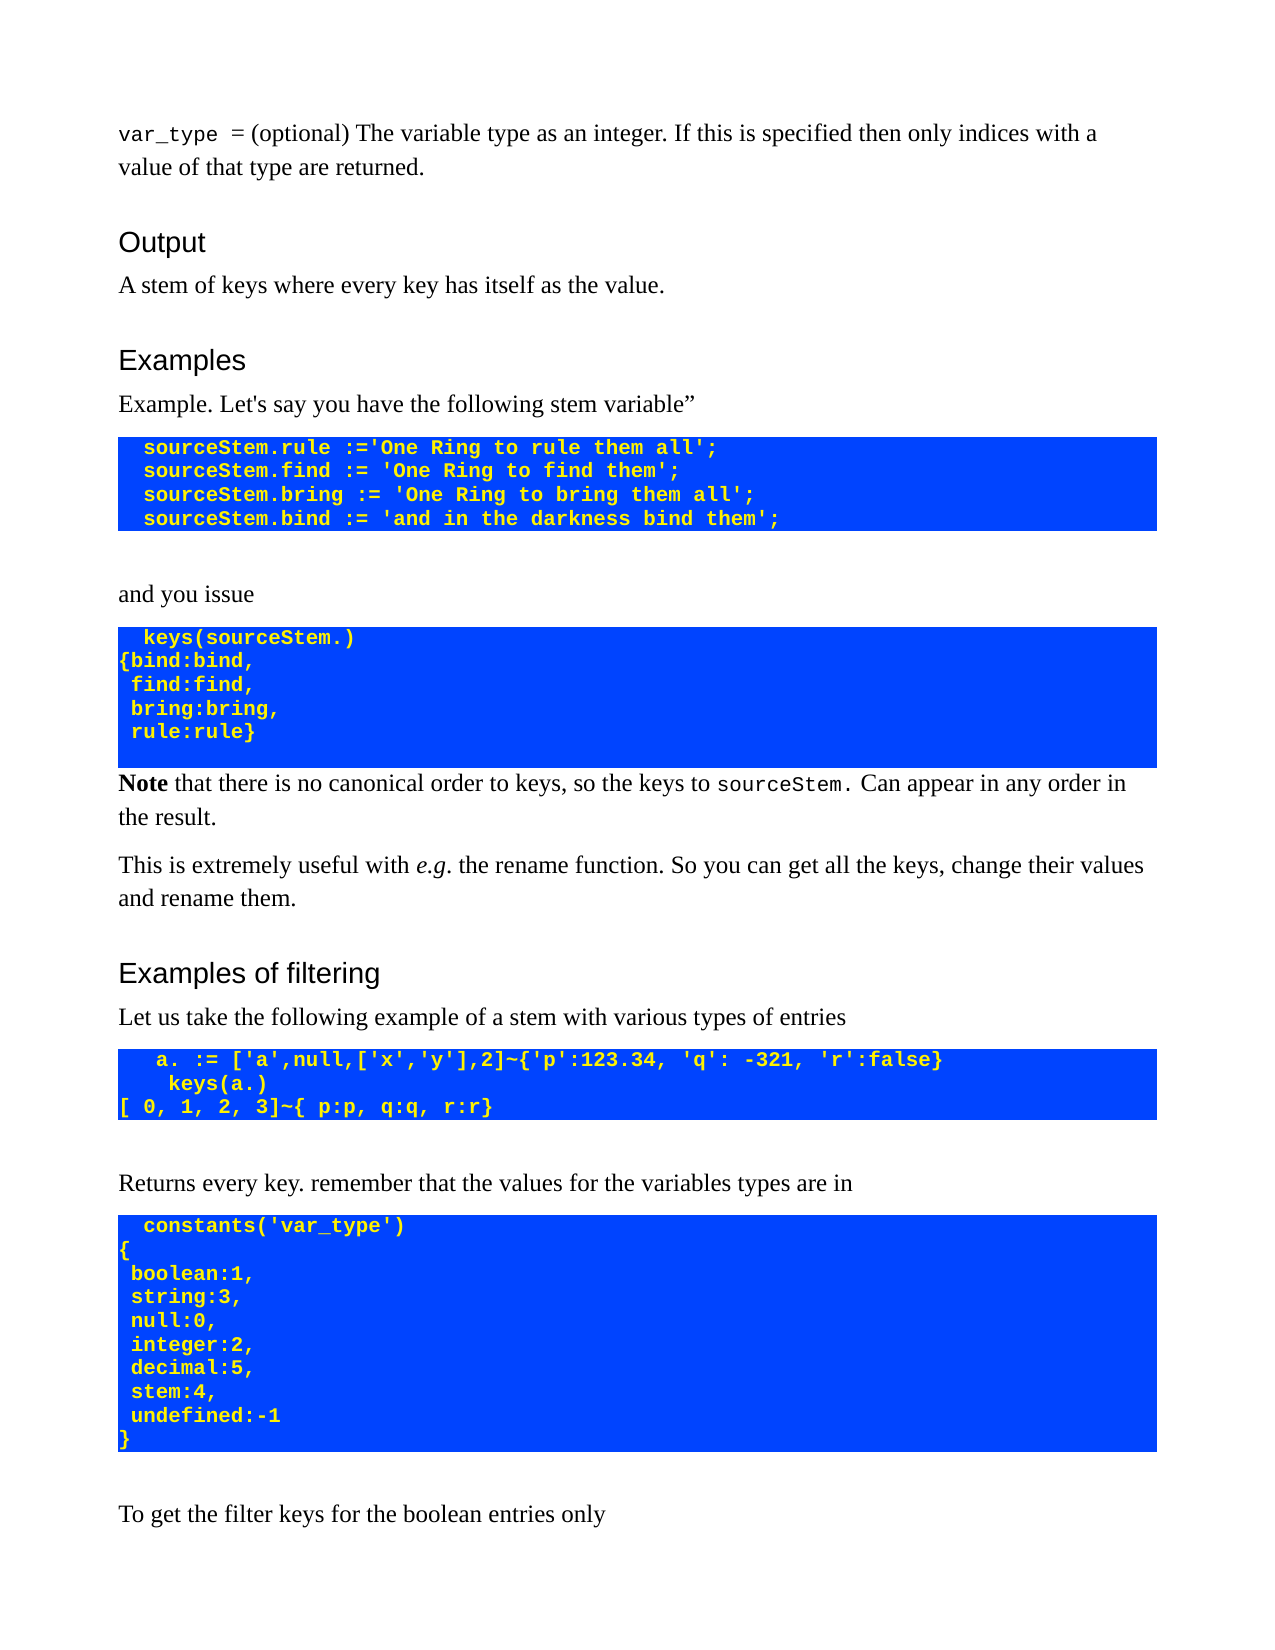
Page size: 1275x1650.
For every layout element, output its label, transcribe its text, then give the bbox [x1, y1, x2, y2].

text } [118, 1428, 1157, 1452]
text This is extremely useful with e.g. the rename function. So you can get all the keys, change their values and rename them. [118, 850, 1157, 912]
text Note that there is no canonical order to keys, so the keys to sourceStem. Can appear in any order in the result. [118, 768, 1157, 831]
text {bind:bind, [118, 650, 1157, 674]
text sourceStem.rule :='One Ring to rule them all'; [118, 437, 1157, 461]
text null:0, [118, 1310, 1157, 1334]
text [ 0, 1, 2, 3]~{ p:p, q:q, r:r} [118, 1097, 1157, 1120]
subtitle Output [118, 224, 1157, 258]
text a. := ['a',null,['x','y'],2]~{'p':123.34, 'q': -321, 'r':false} [118, 1049, 1157, 1073]
text find:find, [118, 674, 1157, 698]
text sourceStem.bind := 'and in the darkness bind them'; [118, 508, 1157, 531]
subtitle Examples [118, 343, 1157, 377]
text string:3, [118, 1286, 1157, 1310]
text A stem of keys where every key has itself as the value. [118, 271, 1157, 299]
text To get the filter keys for the boolean entries only [118, 1499, 1157, 1528]
text rule:rule} [118, 721, 1157, 768]
text decimal:5, [118, 1357, 1157, 1381]
text and you issue [118, 579, 1157, 608]
text Returns every key. remember that the values for the variables types are in [118, 1168, 1157, 1197]
text boolean:1, [118, 1263, 1157, 1286]
text keys(a.) [118, 1073, 1157, 1097]
text keys(sourceStem.) [118, 627, 1157, 650]
text Example. Let's say you have the following stem variable” [118, 389, 1157, 418]
text stem:4, [118, 1381, 1157, 1404]
text integer:2, [118, 1334, 1157, 1357]
text sourceStem.find := 'One Ring to find them'; [118, 461, 1157, 484]
text sourceStem.bring := 'One Ring to bring them all'; [118, 484, 1157, 508]
text Let us take the following example of a stem with various types of entries [118, 1002, 1157, 1030]
text bring:bring, [118, 698, 1157, 721]
text { [118, 1239, 1157, 1263]
subtitle Examples of filtering [118, 956, 1157, 989]
text var_type = (optional) The variable type as an integer. If this is specified then only indices with a value of that type are returned. [118, 118, 1157, 181]
text constants('var_type') [118, 1215, 1157, 1239]
text undefined:-1 [118, 1404, 1157, 1428]
